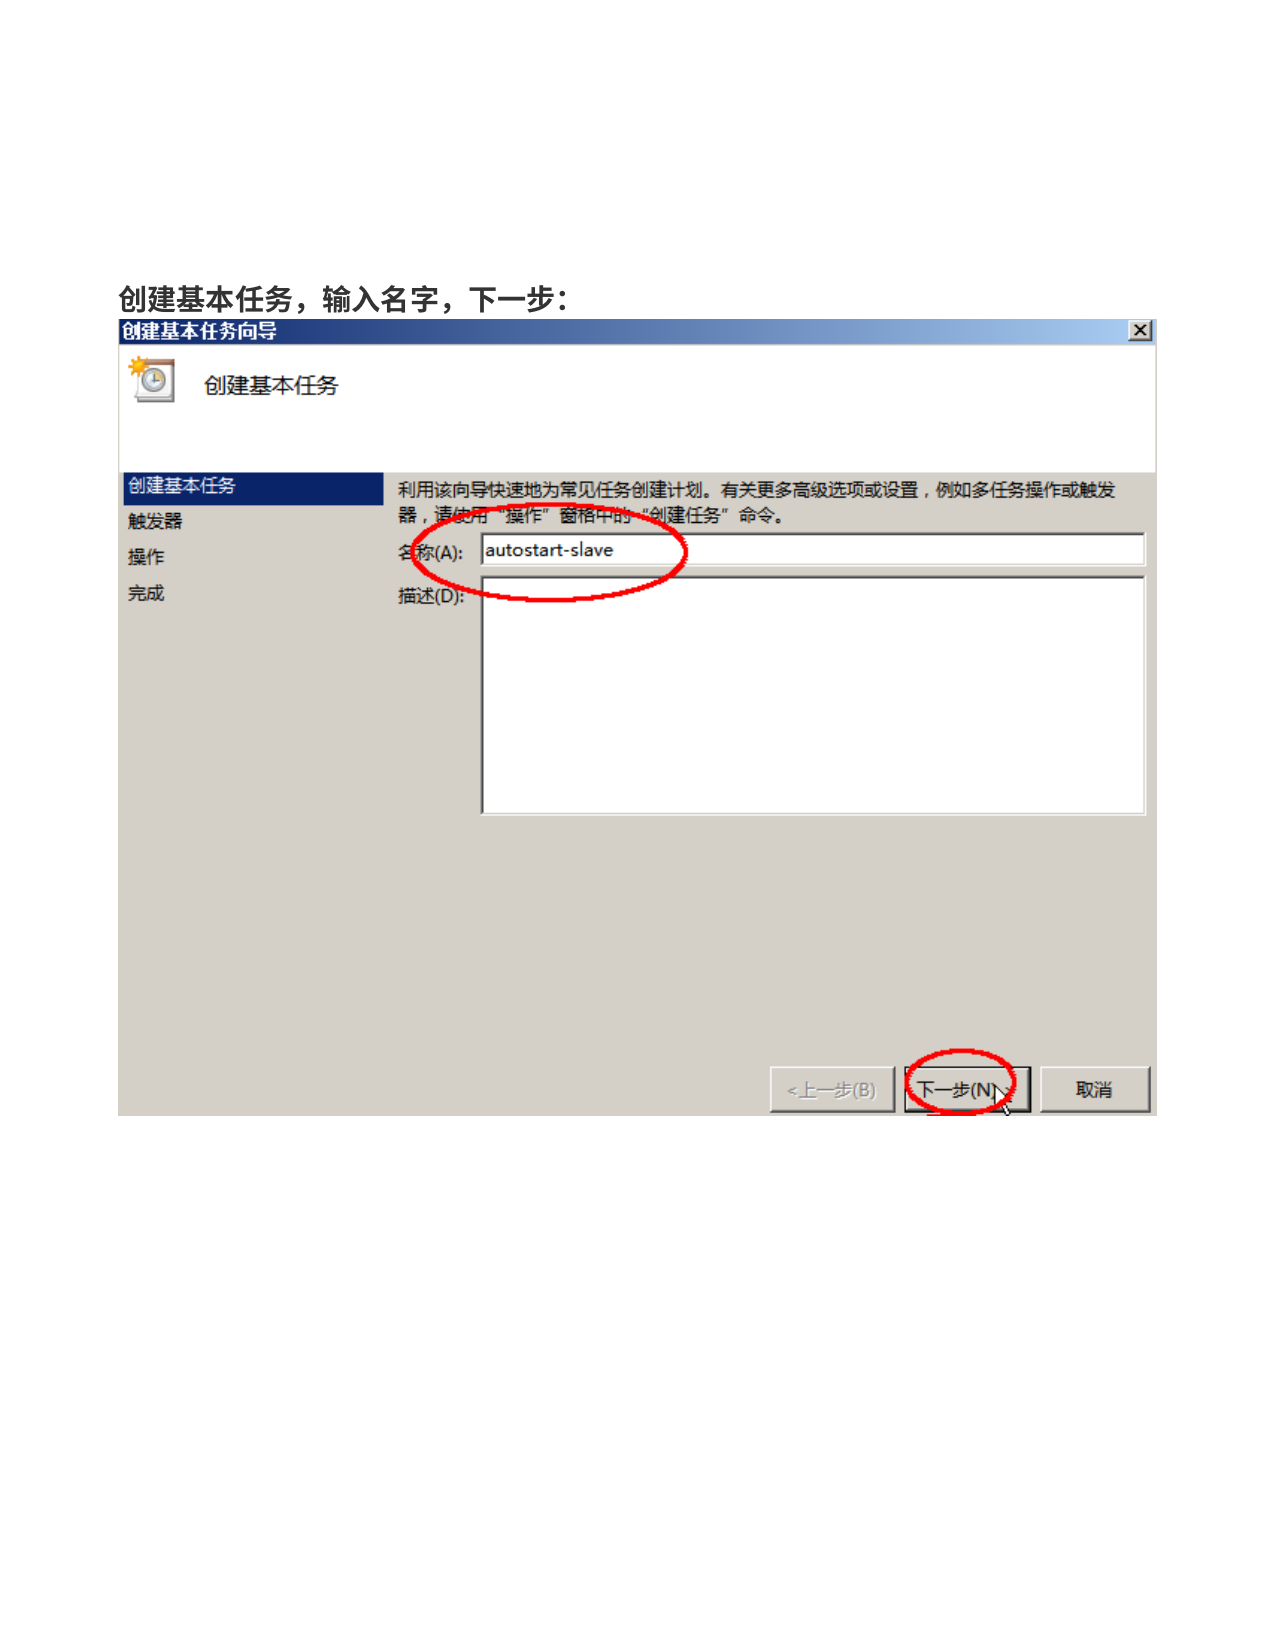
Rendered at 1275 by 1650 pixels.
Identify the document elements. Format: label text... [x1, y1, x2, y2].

picture [118, 319, 1157, 1116]
text 创建基本任务，输入名字，下一步： [118, 277, 1157, 319]
